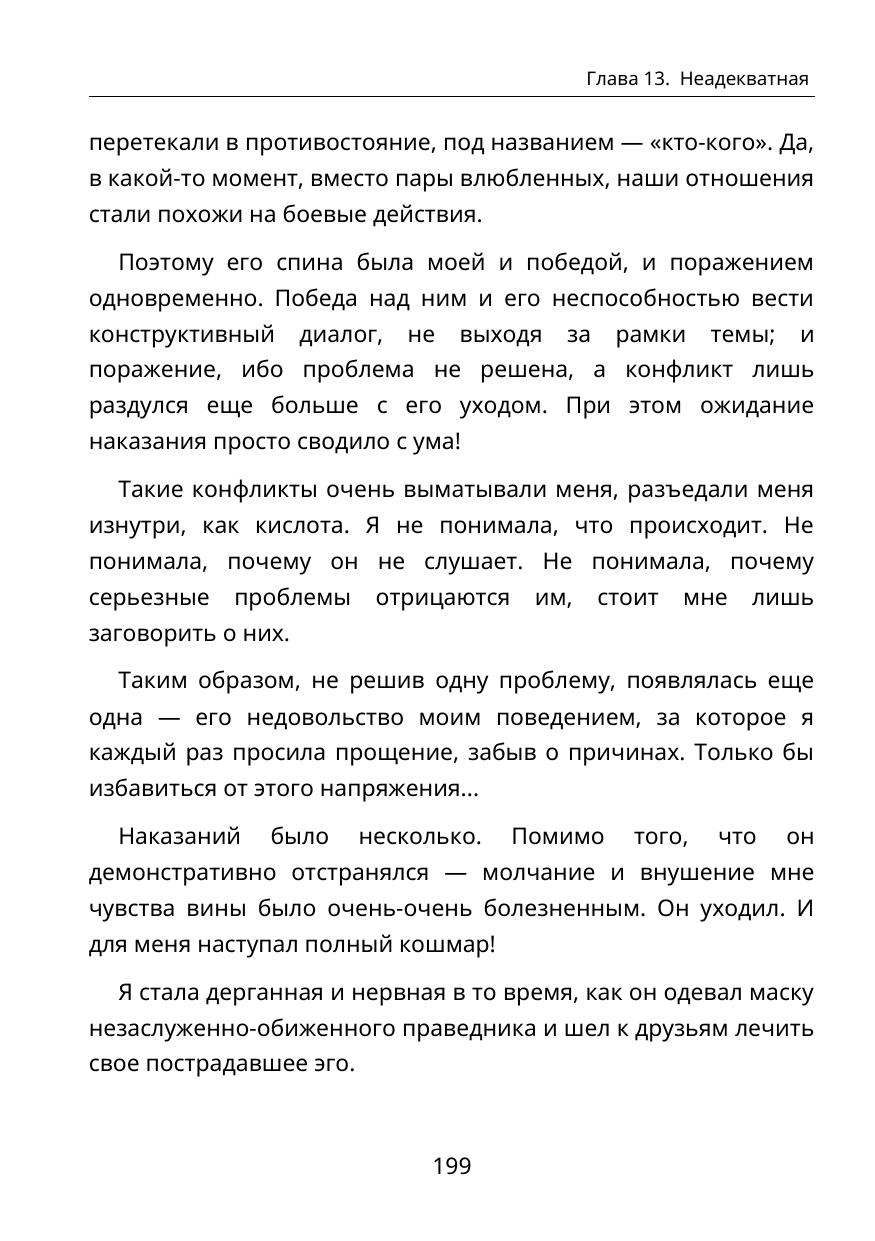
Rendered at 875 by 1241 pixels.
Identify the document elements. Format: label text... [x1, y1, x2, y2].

text Такие конфликты очень выматывали меня, разъедали меня изнутри, как кислота. Я не понимала, что происходит. Не понимала, почему он не слушает. Не понимала, почему серьезные проблемы отрицаются им, стоит мне лишь заговорить о них. [88, 473, 815, 648]
text Я стала дерганная и нервная в то время, как он одевал маску незаслуженно-обиженного праведника и шел к друзьям лечить свое пострадавшее эго. [88, 976, 815, 1079]
text Поэтому его спина была моей и победой, и поражением одновременно. Победа над ним и его неспособностью вести конструктивный диалог, не выходя за рамки темы; и поражение, ибо проблема не решена, а конфликт лишь раздулся еще больше с его уходом. При этом ожидание наказания просто сводило с ума! [88, 246, 815, 457]
text Наказаний было несколько. Помимо того, что он демонстративно отстранялся — молчание и внушение мне чувства вины было очень-очень болезненным. Он уходил. И для меня наступал полный кошмар! [88, 820, 815, 959]
text перетекали в противостояние, под названием — «кто-кого». Да, в какой-то момент, вместо пары влюбленных, наши отношения стали похожи на боевые действия. [88, 126, 815, 229]
text Таким образом, не решив одну проблему, появлялась еще одна — его недовольство моим поведением, за которое я каждый раз просила прощение, забыв о причинах. Только бы избавиться от этого напряжения... [88, 664, 815, 803]
